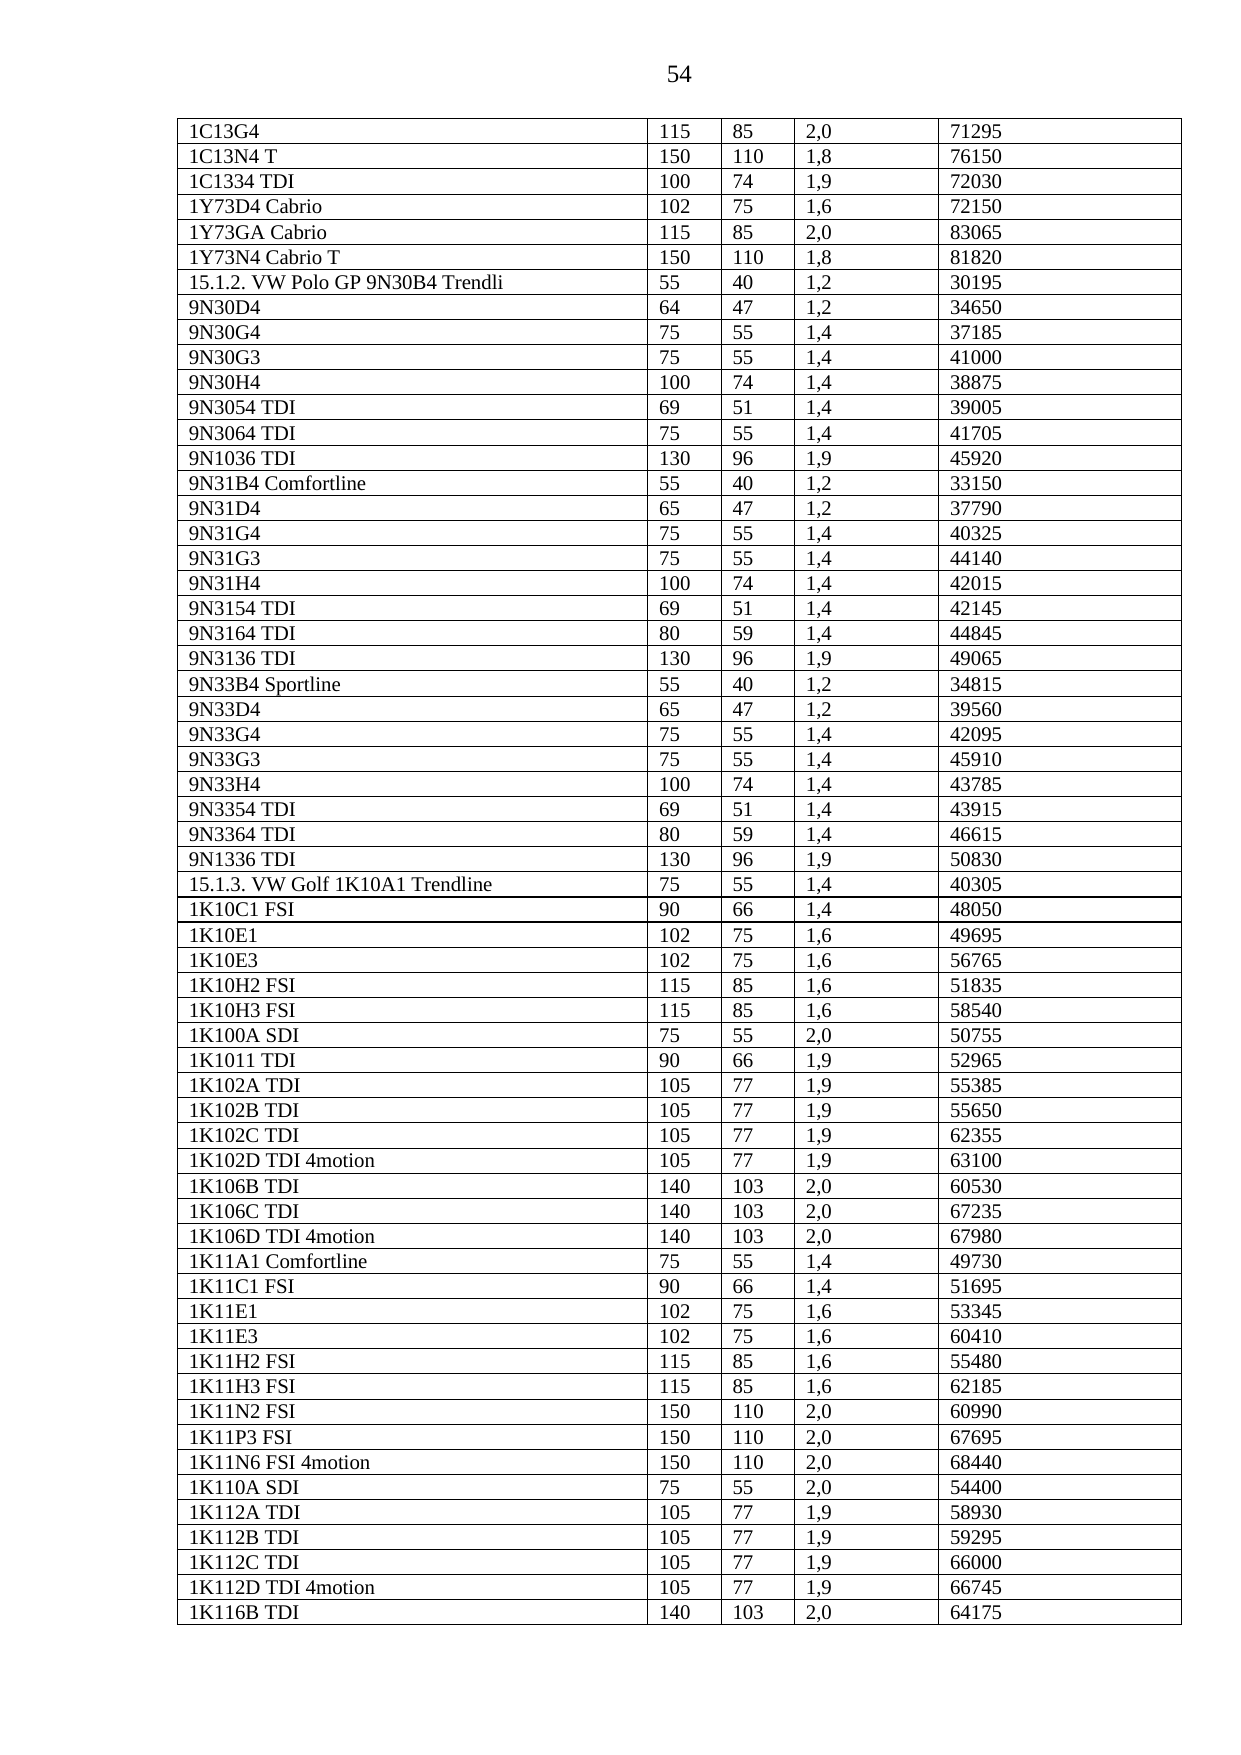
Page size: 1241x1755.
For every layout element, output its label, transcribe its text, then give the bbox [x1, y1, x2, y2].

table_cell 1K11N2 FSI [178, 1400, 647, 1423]
table_cell 65 [648, 496, 721, 520]
table_cell 51 [722, 797, 794, 821]
table_cell 90 [648, 898, 721, 921]
table_cell 66 [722, 1048, 794, 1072]
table_cell 1,6 [795, 1299, 938, 1323]
table_cell 55 [722, 521, 794, 545]
table_cell 83065 [939, 220, 1181, 244]
table_cell 45920 [939, 446, 1181, 469]
table_cell 75 [648, 1249, 721, 1273]
table_cell 96 [722, 847, 794, 871]
table_cell 63100 [939, 1149, 1181, 1172]
table_cell 40 [722, 671, 794, 696]
table_cell 80 [648, 822, 721, 846]
table_cell 1,2 [795, 270, 938, 294]
table_cell 85 [722, 220, 794, 244]
table_cell 75 [648, 320, 721, 344]
table_cell 1,4 [795, 1249, 938, 1273]
table_cell 9N3054 TDI [178, 395, 647, 419]
table_cell 90 [648, 1274, 721, 1298]
table_cell 77 [722, 1525, 794, 1549]
table_cell 1,9 [795, 1073, 938, 1097]
table_cell 71295 [939, 119, 1181, 143]
table_cell 115 [648, 973, 721, 997]
table_cell 115 [648, 119, 721, 143]
table_cell 50830 [939, 847, 1181, 871]
table_cell 58540 [939, 998, 1181, 1022]
table_cell 80 [648, 621, 721, 645]
table_cell 1K112C TDI [178, 1550, 647, 1574]
table_cell 2,0 [795, 1224, 938, 1248]
table_cell 66000 [939, 1550, 1181, 1574]
table_cell 2,0 [795, 1600, 938, 1624]
table_cell 103 [722, 1174, 794, 1198]
table_cell 1K102D TDI 4motion [178, 1149, 647, 1172]
table_cell 1K106B TDI [178, 1174, 647, 1198]
table_cell 100 [648, 370, 721, 394]
table_cell 105 [648, 1149, 721, 1172]
table_cell 9N3354 TDI [178, 797, 647, 821]
table_cell 41705 [939, 420, 1181, 444]
table_cell 105 [648, 1575, 721, 1599]
table_cell 51835 [939, 973, 1181, 997]
table_cell 62185 [939, 1374, 1181, 1398]
table_cell 55 [722, 345, 794, 369]
table_cell 2,0 [795, 1425, 938, 1449]
table_cell 55 [648, 671, 721, 696]
table_cell 9N31B4 Comfortline [178, 471, 647, 495]
table_cell 9N33B4 Sportline [178, 671, 647, 696]
table_cell 102 [648, 923, 721, 947]
table_cell 1,4 [795, 747, 938, 771]
table_cell 9N3154 TDI [178, 596, 647, 620]
table_cell 75 [648, 345, 721, 369]
table_cell 150 [648, 1400, 721, 1423]
table_cell 1,6 [795, 1374, 938, 1398]
table_cell 77 [722, 1149, 794, 1172]
table_cell 1K11E1 [178, 1299, 647, 1323]
table_cell 40325 [939, 521, 1181, 545]
table_cell 1,9 [795, 446, 938, 469]
table_cell 103 [722, 1199, 794, 1223]
table_cell 75 [722, 948, 794, 972]
table_cell 1K116B TDI [178, 1600, 647, 1624]
table_cell 81820 [939, 245, 1181, 269]
table_cell 150 [648, 245, 721, 269]
table_cell 1K102C TDI [178, 1123, 647, 1147]
table_cell 2,0 [795, 119, 938, 143]
table_cell 68440 [939, 1450, 1181, 1474]
table_cell 75 [648, 722, 721, 746]
table_cell 140 [648, 1199, 721, 1223]
table_cell 55 [722, 747, 794, 771]
table_cell 9N33H4 [178, 772, 647, 796]
table_cell 59 [722, 822, 794, 846]
table_cell 9N31G3 [178, 546, 647, 570]
table_cell 1K106D TDI 4motion [178, 1224, 647, 1248]
table_cell 49695 [939, 923, 1181, 947]
table_cell 1C1334 TDI [178, 169, 647, 193]
table_cell 1,2 [795, 471, 938, 495]
table_cell 1K11C1 FSI [178, 1274, 647, 1298]
table_cell 9N1336 TDI [178, 847, 647, 871]
table_cell 1,2 [795, 697, 938, 721]
table_cell 42145 [939, 596, 1181, 620]
table_cell 60410 [939, 1324, 1181, 1348]
table_cell 1,9 [795, 1048, 938, 1072]
table_cell 1,4 [795, 571, 938, 595]
table_cell 51 [722, 395, 794, 419]
table_cell 45910 [939, 747, 1181, 771]
table_cell 2,0 [795, 1475, 938, 1499]
table_cell 34650 [939, 295, 1181, 319]
table_cell 72030 [939, 169, 1181, 193]
table_cell 105 [648, 1073, 721, 1097]
table_cell 1,2 [795, 295, 938, 319]
table_cell 1,2 [795, 671, 938, 696]
table_cell 33150 [939, 471, 1181, 495]
table_cell 100 [648, 571, 721, 595]
table_cell 1,9 [795, 1500, 938, 1524]
table_cell 75 [648, 872, 721, 896]
table_cell 59 [722, 621, 794, 645]
table_cell 130 [648, 646, 721, 670]
table_cell 1,4 [795, 395, 938, 419]
table_cell 46615 [939, 822, 1181, 846]
table_cell 9N3064 TDI [178, 420, 647, 444]
table_cell 58930 [939, 1500, 1181, 1524]
table_cell 1K10H2 FSI [178, 973, 647, 997]
table_cell 1,8 [795, 245, 938, 269]
table_cell 48050 [939, 898, 1181, 921]
table_cell 69 [648, 797, 721, 821]
table_cell 1K10E3 [178, 948, 647, 972]
table_cell 96 [722, 646, 794, 670]
table_cell 1,6 [795, 948, 938, 972]
table_cell 9N30G4 [178, 320, 647, 344]
table_cell 75 [648, 546, 721, 570]
table_cell 51695 [939, 1274, 1181, 1298]
table_cell 75 [722, 923, 794, 947]
table_cell 75 [648, 521, 721, 545]
table_cell 1K112B TDI [178, 1525, 647, 1549]
table_cell 1,4 [795, 872, 938, 896]
table_cell 1,2 [795, 496, 938, 520]
table_cell 15.1.3. VW Golf 1K10A1 Trendline [178, 872, 647, 896]
table_cell 77 [722, 1073, 794, 1097]
table_cell 1,6 [795, 1349, 938, 1373]
table_cell 1,4 [795, 822, 938, 846]
table_cell 1K102A TDI [178, 1073, 647, 1097]
table_cell 115 [648, 220, 721, 244]
table_cell 1,9 [795, 847, 938, 871]
table_cell 52965 [939, 1048, 1181, 1072]
table_cell 9N33D4 [178, 697, 647, 721]
table_cell 105 [648, 1098, 721, 1122]
table_cell 54400 [939, 1475, 1181, 1499]
table_cell 74 [722, 571, 794, 595]
table_cell 1,4 [795, 596, 938, 620]
table_cell 1,6 [795, 1324, 938, 1348]
table_cell 1K11N6 FSI 4motion [178, 1450, 647, 1474]
table_cell 130 [648, 446, 721, 469]
table_cell 1K100A SDI [178, 1023, 647, 1047]
table_cell 9N3164 TDI [178, 621, 647, 645]
table_cell 1Y73D4 Cabrio [178, 195, 647, 218]
table_cell 110 [722, 245, 794, 269]
table_cell 1K10E1 [178, 923, 647, 947]
table_cell 77 [722, 1123, 794, 1147]
table_cell 30195 [939, 270, 1181, 294]
table_cell 38875 [939, 370, 1181, 394]
table_cell 2,0 [795, 1199, 938, 1223]
table_cell 42095 [939, 722, 1181, 746]
table_cell 55 [722, 546, 794, 570]
table_cell 60530 [939, 1174, 1181, 1198]
table_cell 72150 [939, 195, 1181, 218]
table_cell 1,9 [795, 1550, 938, 1574]
table_cell 105 [648, 1550, 721, 1574]
table_cell 2,0 [795, 220, 938, 244]
table_cell 15.1.2. VW Polo GP 9N30B4 Trendli [178, 270, 647, 294]
table_cell 55 [722, 1023, 794, 1047]
table_cell 115 [648, 1374, 721, 1398]
table_cell 55 [722, 872, 794, 896]
table_cell 115 [648, 998, 721, 1022]
table_cell 1K106C TDI [178, 1199, 647, 1223]
table_cell 40 [722, 471, 794, 495]
table_cell 150 [648, 144, 721, 168]
table_cell 115 [648, 1349, 721, 1373]
table_cell 74 [722, 370, 794, 394]
table_cell 60990 [939, 1400, 1181, 1423]
table_cell 55385 [939, 1073, 1181, 1097]
table_cell 1K11E3 [178, 1324, 647, 1348]
table_cell 85 [722, 998, 794, 1022]
table_cell 47 [722, 295, 794, 319]
table_cell 37790 [939, 496, 1181, 520]
table_cell 1,9 [795, 1525, 938, 1549]
table_cell 1,4 [795, 521, 938, 545]
table_cell 66745 [939, 1575, 1181, 1599]
table_cell 1K11H3 FSI [178, 1374, 647, 1398]
table_cell 9N30G3 [178, 345, 647, 369]
table_cell 140 [648, 1174, 721, 1198]
table_cell 1,4 [795, 345, 938, 369]
table_cell 140 [648, 1224, 721, 1248]
table_cell 1K11P3 FSI [178, 1425, 647, 1449]
table_cell 1,9 [795, 1149, 938, 1172]
table_cell 55 [722, 420, 794, 444]
table_cell 85 [722, 1349, 794, 1373]
table_cell 103 [722, 1224, 794, 1248]
table_cell 1,6 [795, 998, 938, 1022]
table_cell 1,4 [795, 370, 938, 394]
table_cell 9N1036 TDI [178, 446, 647, 469]
table_cell 9N31D4 [178, 496, 647, 520]
table_cell 1,4 [795, 797, 938, 821]
table_cell 1K1011 TDI [178, 1048, 647, 1072]
table_cell 51 [722, 596, 794, 620]
table_cell 55 [722, 320, 794, 344]
table_cell 1K11H2 FSI [178, 1349, 647, 1373]
table_cell 34815 [939, 671, 1181, 696]
table_cell 77 [722, 1098, 794, 1122]
table_cell 1K112D TDI 4motion [178, 1575, 647, 1599]
table_cell 1,6 [795, 923, 938, 947]
table_cell 9N31H4 [178, 571, 647, 595]
table_cell 77 [722, 1550, 794, 1574]
table_cell 1,4 [795, 898, 938, 921]
table_cell 39560 [939, 697, 1181, 721]
table_cell 69 [648, 596, 721, 620]
table_cell 50755 [939, 1023, 1181, 1047]
table_cell 1K112A TDI [178, 1500, 647, 1524]
table_cell 37185 [939, 320, 1181, 344]
table_cell 1,8 [795, 144, 938, 168]
table_cell 55 [722, 1475, 794, 1499]
table_cell 66 [722, 1274, 794, 1298]
table_cell 66 [722, 898, 794, 921]
table_cell 40 [722, 270, 794, 294]
table_cell 1,4 [795, 420, 938, 444]
table_cell 1,4 [795, 621, 938, 645]
table_cell 1K10H3 FSI [178, 998, 647, 1022]
table_cell 1,9 [795, 1123, 938, 1147]
table_cell 74 [722, 169, 794, 193]
table_cell 110 [722, 1425, 794, 1449]
table_cell 75 [722, 1324, 794, 1348]
table_cell 105 [648, 1500, 721, 1524]
table_cell 75 [722, 195, 794, 218]
table_cell 76150 [939, 144, 1181, 168]
table_cell 110 [722, 144, 794, 168]
table_cell 150 [648, 1425, 721, 1449]
table_cell 75 [648, 1023, 721, 1047]
table_cell 75 [648, 747, 721, 771]
table_cell 9N31G4 [178, 521, 647, 545]
table_cell 75 [722, 1299, 794, 1323]
table_cell 9N3136 TDI [178, 646, 647, 670]
table_cell 110 [722, 1450, 794, 1474]
table_cell 65 [648, 697, 721, 721]
table_cell 55 [722, 1249, 794, 1273]
table_cell 102 [648, 1299, 721, 1323]
table_cell 1,4 [795, 722, 938, 746]
table_cell 55 [648, 471, 721, 495]
table_cell 96 [722, 446, 794, 469]
table_cell 2,0 [795, 1450, 938, 1474]
table_cell 77 [722, 1575, 794, 1599]
table_cell 102 [648, 1324, 721, 1348]
table_cell 47 [722, 697, 794, 721]
table_cell 1,4 [795, 546, 938, 570]
table_cell 55650 [939, 1098, 1181, 1122]
table_cell 53345 [939, 1299, 1181, 1323]
table_cell 9N33G4 [178, 722, 647, 746]
table_cell 1,6 [795, 195, 938, 218]
table_cell 1,6 [795, 973, 938, 997]
table_cell 85 [722, 119, 794, 143]
table_cell 49730 [939, 1249, 1181, 1273]
table_cell 100 [648, 169, 721, 193]
table_cell 55480 [939, 1349, 1181, 1373]
table_cell 47 [722, 496, 794, 520]
table_cell 130 [648, 847, 721, 871]
table_cell 59295 [939, 1525, 1181, 1549]
table_cell 9N3364 TDI [178, 822, 647, 846]
table_cell 1Y73GA Cabrio [178, 220, 647, 244]
table_cell 67235 [939, 1199, 1181, 1223]
table_cell 1,9 [795, 1098, 938, 1122]
table_cell 1C13G4 [178, 119, 647, 143]
table_cell 9N30H4 [178, 370, 647, 394]
table_cell 42015 [939, 571, 1181, 595]
table_cell 43915 [939, 797, 1181, 821]
table_cell 1,9 [795, 169, 938, 193]
table_cell 105 [648, 1123, 721, 1147]
table_cell 1K110A SDI [178, 1475, 647, 1499]
table_cell 102 [648, 195, 721, 218]
table_cell 9N33G3 [178, 747, 647, 771]
table_cell 1,9 [795, 1575, 938, 1599]
table_cell 43785 [939, 772, 1181, 796]
table_cell 1,9 [795, 646, 938, 670]
table_cell 85 [722, 973, 794, 997]
table_cell 110 [722, 1400, 794, 1423]
table_cell 9N30D4 [178, 295, 647, 319]
table_cell 69 [648, 395, 721, 419]
table_cell 75 [648, 1475, 721, 1499]
table_cell 67980 [939, 1224, 1181, 1248]
table_cell 44845 [939, 621, 1181, 645]
table_cell 2,0 [795, 1400, 938, 1423]
table_cell 74 [722, 772, 794, 796]
table_cell 1K11A1 Comfortline [178, 1249, 647, 1273]
table_cell 1,4 [795, 772, 938, 796]
table_cell 1C13N4 T [178, 144, 647, 168]
table_cell 1K10C1 FSI [178, 898, 647, 921]
table_cell 64175 [939, 1600, 1181, 1624]
table_cell 40305 [939, 872, 1181, 896]
table_cell 75 [648, 420, 721, 444]
table_cell 62355 [939, 1123, 1181, 1147]
table_cell 2,0 [795, 1023, 938, 1047]
table_cell 1K102B TDI [178, 1098, 647, 1122]
table_cell 1,4 [795, 1274, 938, 1298]
table_cell 100 [648, 772, 721, 796]
table_cell 49065 [939, 646, 1181, 670]
table_cell 55 [722, 722, 794, 746]
table_cell 150 [648, 1450, 721, 1474]
table_cell 105 [648, 1525, 721, 1549]
table_cell 77 [722, 1500, 794, 1524]
table_cell 41000 [939, 345, 1181, 369]
table_cell 56765 [939, 948, 1181, 972]
table_cell 44140 [939, 546, 1181, 570]
table_cell 1,4 [795, 320, 938, 344]
table_cell 103 [722, 1600, 794, 1624]
table_cell 64 [648, 295, 721, 319]
table_cell 2,0 [795, 1174, 938, 1198]
table_cell 90 [648, 1048, 721, 1072]
table_cell 55 [648, 270, 721, 294]
table_cell 39005 [939, 395, 1181, 419]
table_cell 102 [648, 948, 721, 972]
table_cell 1Y73N4 Cabrio T [178, 245, 647, 269]
table_cell 67695 [939, 1425, 1181, 1449]
table_cell 85 [722, 1374, 794, 1398]
table_cell 140 [648, 1600, 721, 1624]
